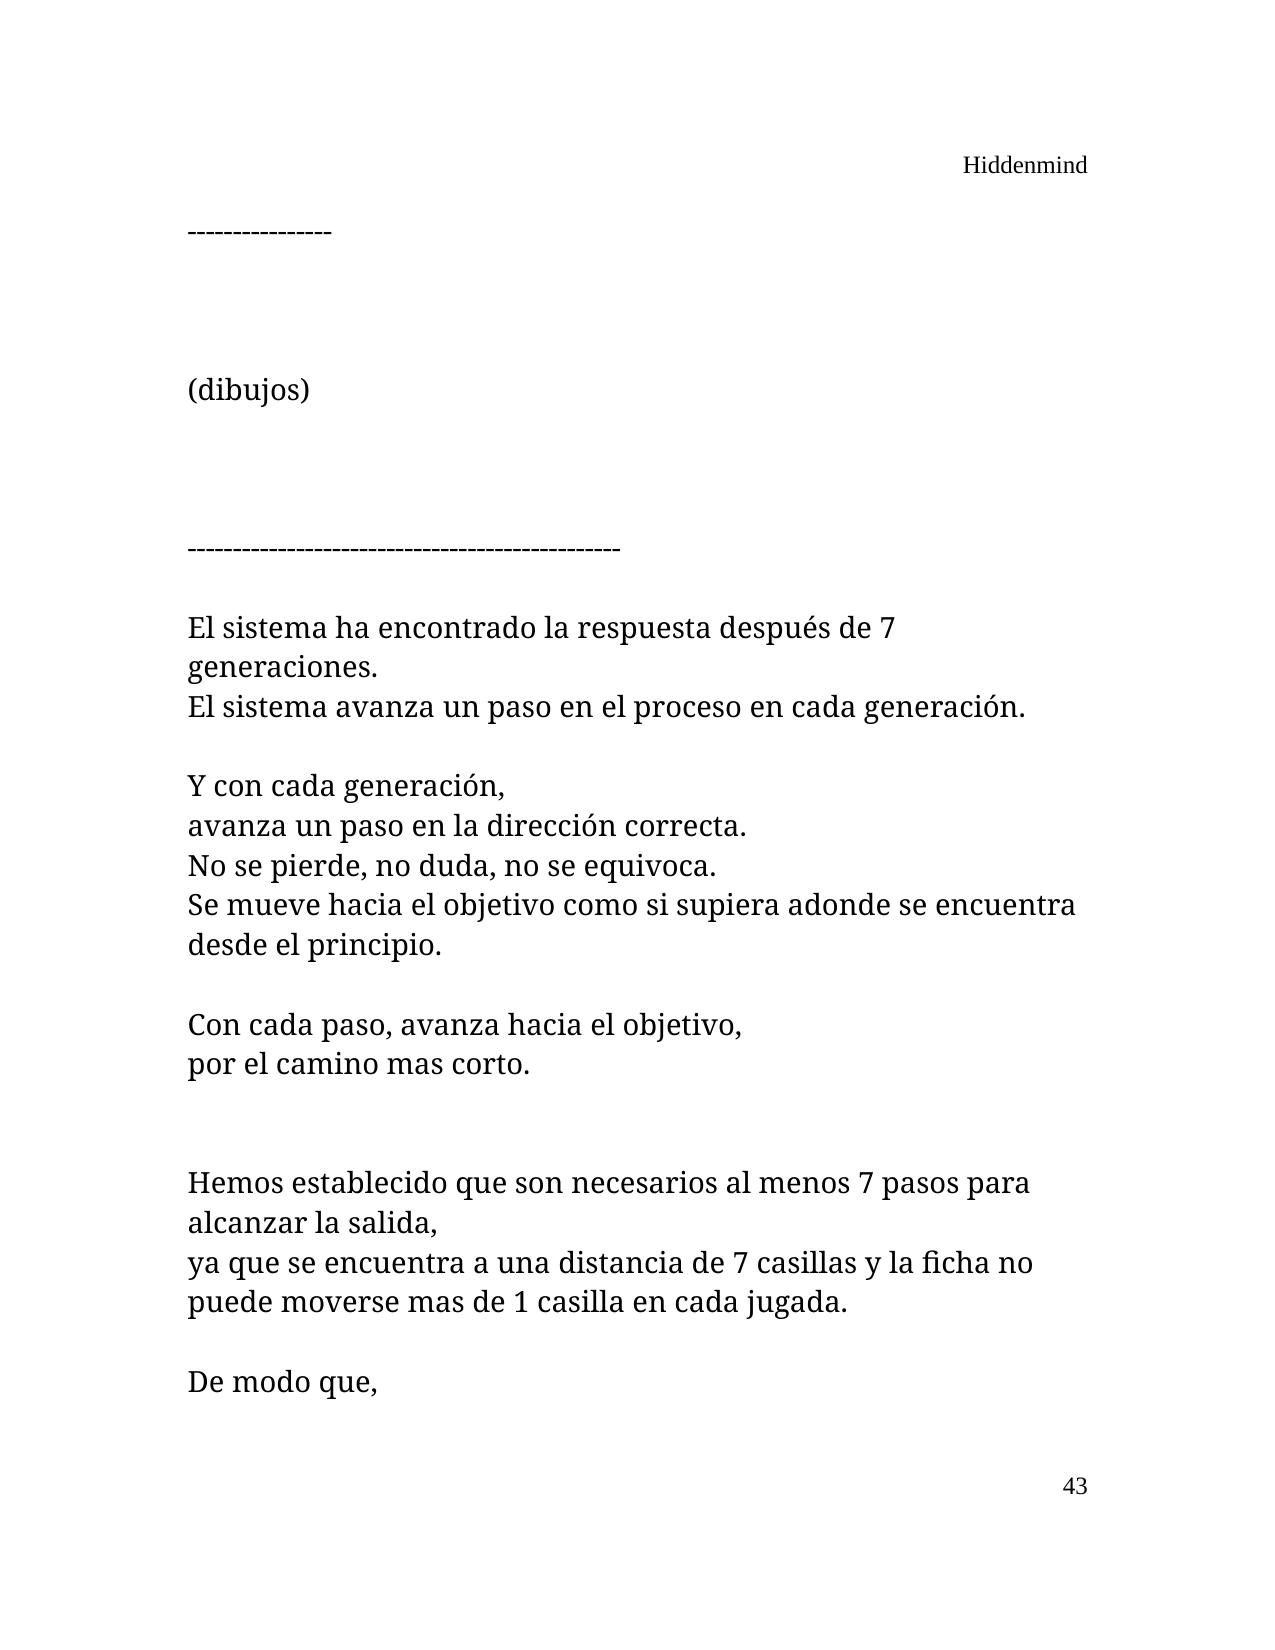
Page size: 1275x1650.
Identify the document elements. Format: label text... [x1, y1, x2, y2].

text El sistema ha encontrado la respuesta después de 7 generaciones. [187, 607, 1087, 686]
text De modo que, [187, 1361, 1087, 1401]
text Y con cada generación, [187, 766, 1087, 805]
text Con cada paso, avanza hacia el objetivo, [187, 1004, 1087, 1043]
text ---------------- [187, 210, 1087, 250]
text avanza un paso en la dirección correcta. [187, 805, 1087, 845]
text Se mueve hacia el objetivo como si supiera adonde se encuentra desde el principio. [187, 885, 1087, 964]
text El sistema avanza un paso en el proceso en cada generación. [187, 686, 1087, 726]
text (dibujos) [187, 369, 1087, 408]
text ya que se encuentra a una distancia de 7 casillas y la ficha no puede moverse mas de 1 casilla en cada jugada. [187, 1242, 1087, 1321]
text No se pierde, no duda, no se equivoca. [187, 845, 1087, 885]
text por el camino mas corto. [187, 1043, 1087, 1083]
text ------------------------------------------------ [187, 527, 1087, 567]
text Hemos establecido que son necesarios al menos 7 pasos para alcanzar la salida, [187, 1162, 1087, 1242]
